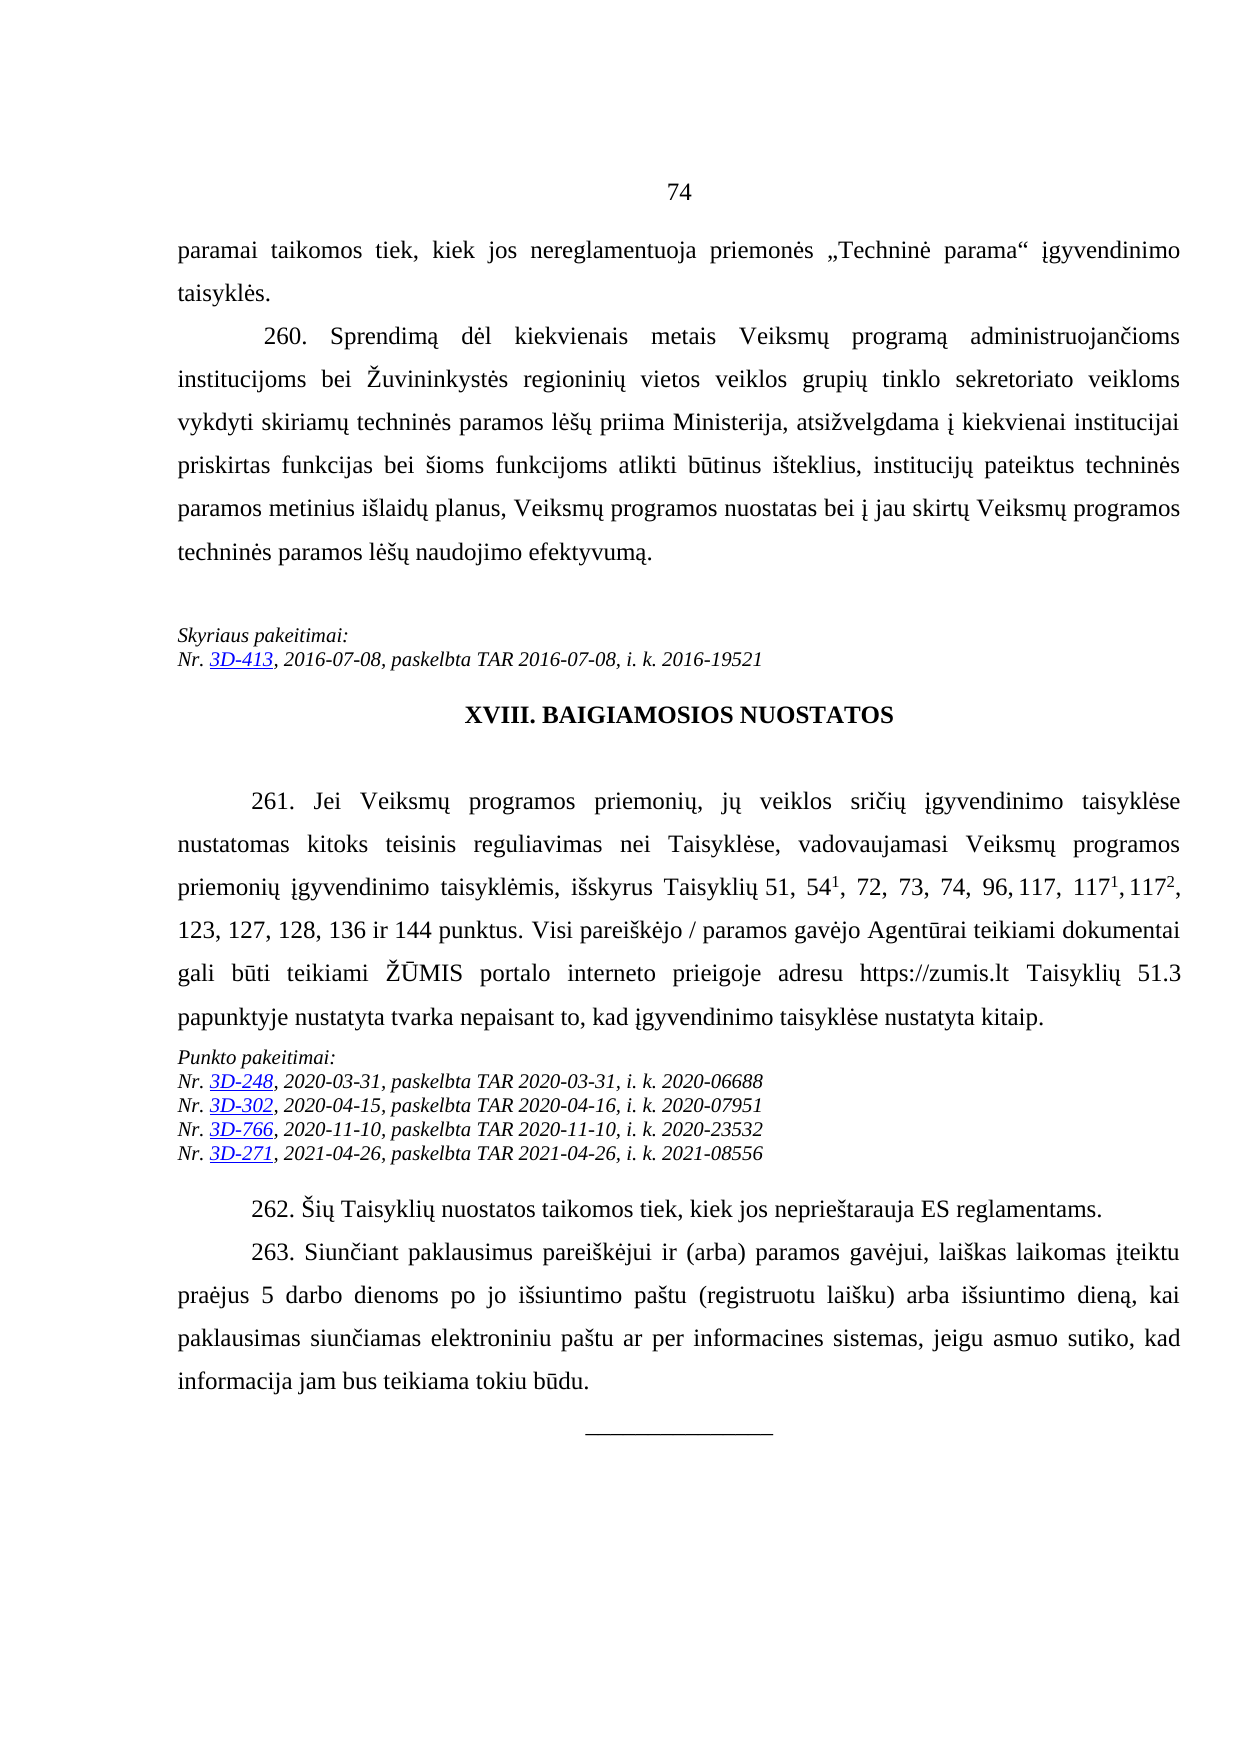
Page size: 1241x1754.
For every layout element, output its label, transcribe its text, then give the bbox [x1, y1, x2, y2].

text 260. Sprendimą dėl kiekvienais metais Veiksmų programą administruojančioms institucijoms bei Žuvininkystės regioninių vietos veiklos grupių tinklo sekretoriato veikloms vykdyti skiriamų techninės paramos lėšų priima Ministerija, atsižvelgdama į kiekvienai institucijai priskirtas funkcijas bei šioms funkcijoms atlikti būtinus išteklius, institucijų pateiktus techninės paramos metinius išlaidų planus, Veiksmų programos nuostatas bei į jau skirtų Veiksmų programos techninės paramos lėšų naudojimo efektyvumą. [177, 321, 1181, 565]
text Skyriaus pakeitimai: [177, 623, 1181, 647]
text Nr. 3D-302, 2020-04-15, paskelbta TAR 2020-04-16, i. k. 2020-07951 [177, 1093, 1181, 1117]
text Nr. 3D-271, 2021-04-26, paskelbta TAR 2021-04-26, i. k. 2021-08556 [177, 1141, 1181, 1165]
text Nr. 3D-248, 2020-03-31, paskelbta TAR 2020-03-31, i. k. 2020-06688 [177, 1069, 1181, 1093]
text Nr. 3D-766, 2020-11-10, paskelbta TAR 2020-11-10, i. k. 2020-23532 [177, 1117, 1181, 1141]
text _______________ [177, 1409, 1181, 1438]
text 261. Jei Veiksmų programos priemonių, jų veiklos sričių įgyvendinimo taisyklėse nustatomas kitoks teisinis reguliavimas nei Taisyklėse, vadovaujamasi Veiksmų programos priemonių įgyvendinimo taisyklėmis, išskyrus Taisyklių 51, 541, 72, 73, 74, 96, 117, 1171, 1172, 123, 127, 128, 136 ir 144 punktus. Visi pareiškėjo / paramos gavėjo Agentūrai teikiami dokumentai gali būti teikiami ŽŪMIS portalo interneto prieigoje adresu https://zumis.lt Taisyklių 51.3 papunktyje nustatyta tvarka nepaisant to, kad įgyvendinimo taisyklėse nustatyta kitaip. [177, 786, 1181, 1030]
text Punkto pakeitimai: [177, 1045, 1181, 1069]
text paramai taikomos tiek, kiek jos nereglamentuoja priemonės „Techninė parama“ įgyvendinimo taisyklės. [177, 235, 1181, 307]
text 262. Šių Taisyklių nuostatos taikomos tiek, kiek jos neprieštarauja ES reglamentams. [177, 1194, 1181, 1222]
text Nr. 3D-413, 2016-07-08, paskelbta TAR 2016-07-08, i. k. 2016-19521 [177, 647, 1181, 671]
text 263. Siunčiant paklausimus pareiškėjui ir (arba) paramos gavėjui, laiškas laikomas įteiktu praėjus 5 darbo dienoms po jo išsiuntimo paštu (registruotu laišku) arba išsiuntimo dieną, kai paklausimas siunčiamas elektroniniu paštu ar per informacines sistemas, jeigu asmuo sutiko, kad informacija jam bus teikiama tokiu būdu. [177, 1237, 1181, 1395]
text XVIII. BAIGIAMOSIOS NUOSTATOS [177, 700, 1181, 728]
